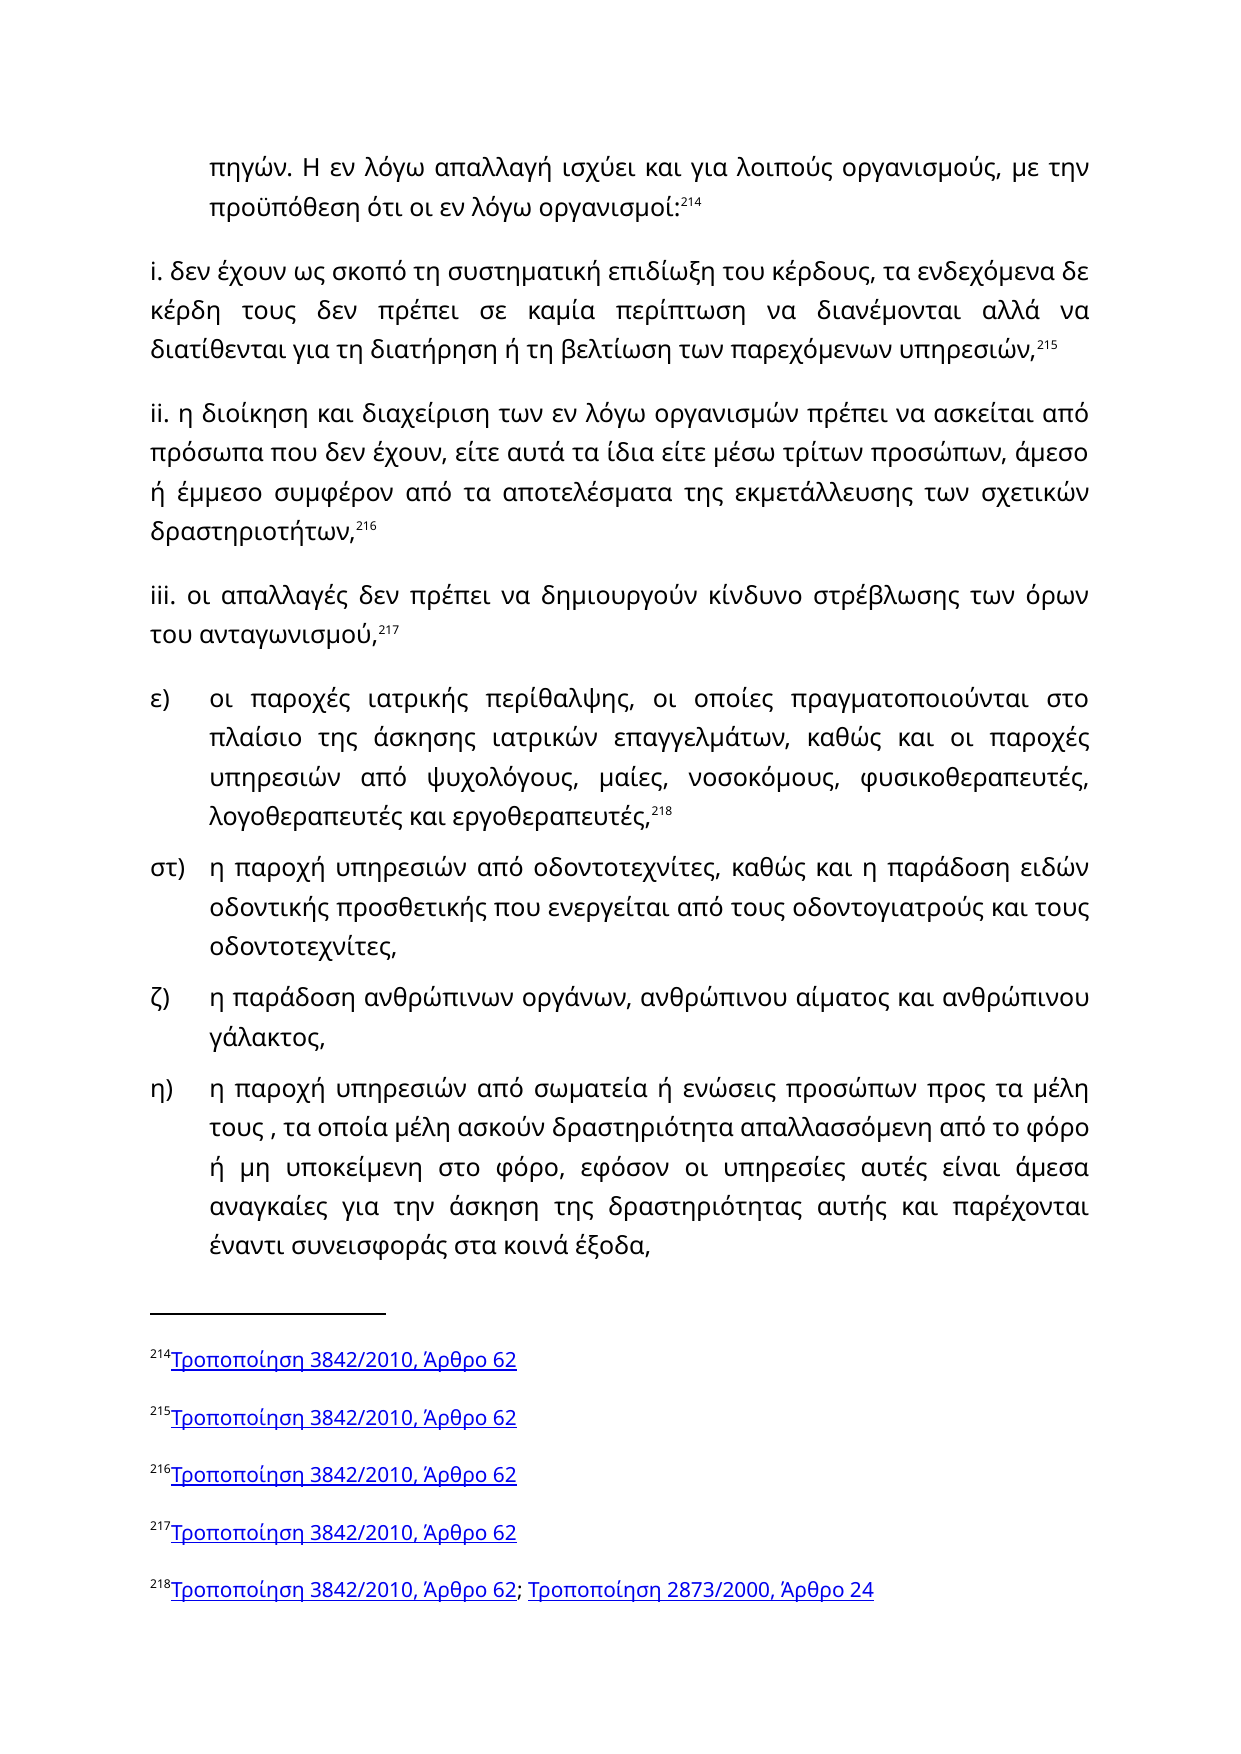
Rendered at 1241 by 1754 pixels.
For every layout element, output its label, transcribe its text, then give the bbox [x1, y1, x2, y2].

text Τροποποίηση 3842/2010, Άρθρο 62 [150, 1345, 1090, 1373]
list ε) οι παροχές ιατρικής περίθαλψης, οι οποίες πραγματοποιούνται στο πλαίσιο της άσκησης ιατρικών επαγγελμάτων, καθώς και οι παροχές υπηρεσιών από ψυχολόγους, μαίες, νοσοκόμους, φυσικοθεραπευτές, λογοθεραπευτές και εργοθεραπευτές, [150, 681, 1090, 832]
text iii. οι απαλλαγές δεν πρέπει να δημιουργούν κίνδυνο στρέβλωσης των όρων του ανταγωνισμού, [150, 577, 1090, 651]
list στ) η παροχή υπηρεσιών από οδοντοτεχνίτες, καθώς και η παράδοση ειδών οδοντικής προσθετικής που ενεργείται από τους οδοντογιατρούς και τους οδοντοτεχνίτες, [150, 850, 1090, 962]
list ζ) η παράδοση ανθρώπινων οργάνων, ανθρώπινου αίματος και ανθρώπινου γάλακτος, [150, 980, 1090, 1053]
text Τροποποίηση 3842/2010, Άρθρο 62 [150, 1460, 1090, 1489]
text i. δεν έχουν ως σκοπό τη συστηματική επιδίωξη του κέρδους, τα ενδεχόμενα δε κέρδη τους δεν πρέπει σε καμία περίπτωση να διανέμονται αλλά να διατίθενται για τη διατήρηση ή τη βελτίωση των παρεχόμενων υπηρεσιών, [150, 253, 1090, 366]
text Τροποποίηση 3842/2010, Άρθρο 62 [150, 1518, 1090, 1546]
text Τροποποίηση 3842/2010, Άρθρο 62; Τροποποίηση 2873/2000, Άρθρο 24 [150, 1576, 1090, 1604]
list πηγών. Η εν λόγω απαλλαγή ισχύει και για λοιπούς οργανισμούς, με την προϋπόθεση ότι οι εν λόγω οργανισμοί: [150, 150, 1090, 223]
list η) η παροχή υπηρεσιών από σωματεία ή ενώσεις προσώπων προς τα μέλη τους , τα οποία μέλη ασκούν δραστηριότητα απαλλασσόμενη από το φόρο ή μη υποκείμενη στο φόρο, εφόσον οι υπηρεσίες αυτές είναι άμεσα αναγκαίες για την άσκηση της δραστηριότητας αυτής και παρέχονται έναντι συνεισφοράς στα κοινά έξοδα, [150, 1071, 1090, 1262]
text ii. η διοίκηση και διαχείριση των εν λόγω οργανισμών πρέπει να ασκείται από πρόσωπα που δεν έχουν, είτε αυτά τα ίδια είτε μέσω τρίτων προσώπων, άμεσο ή έμμεσο συμφέρον από τα αποτελέσματα της εκμετάλλευσης των σχετικών δραστηριοτήτων, [150, 396, 1090, 547]
text Τροποποίηση 3842/2010, Άρθρο 62 [150, 1403, 1090, 1431]
